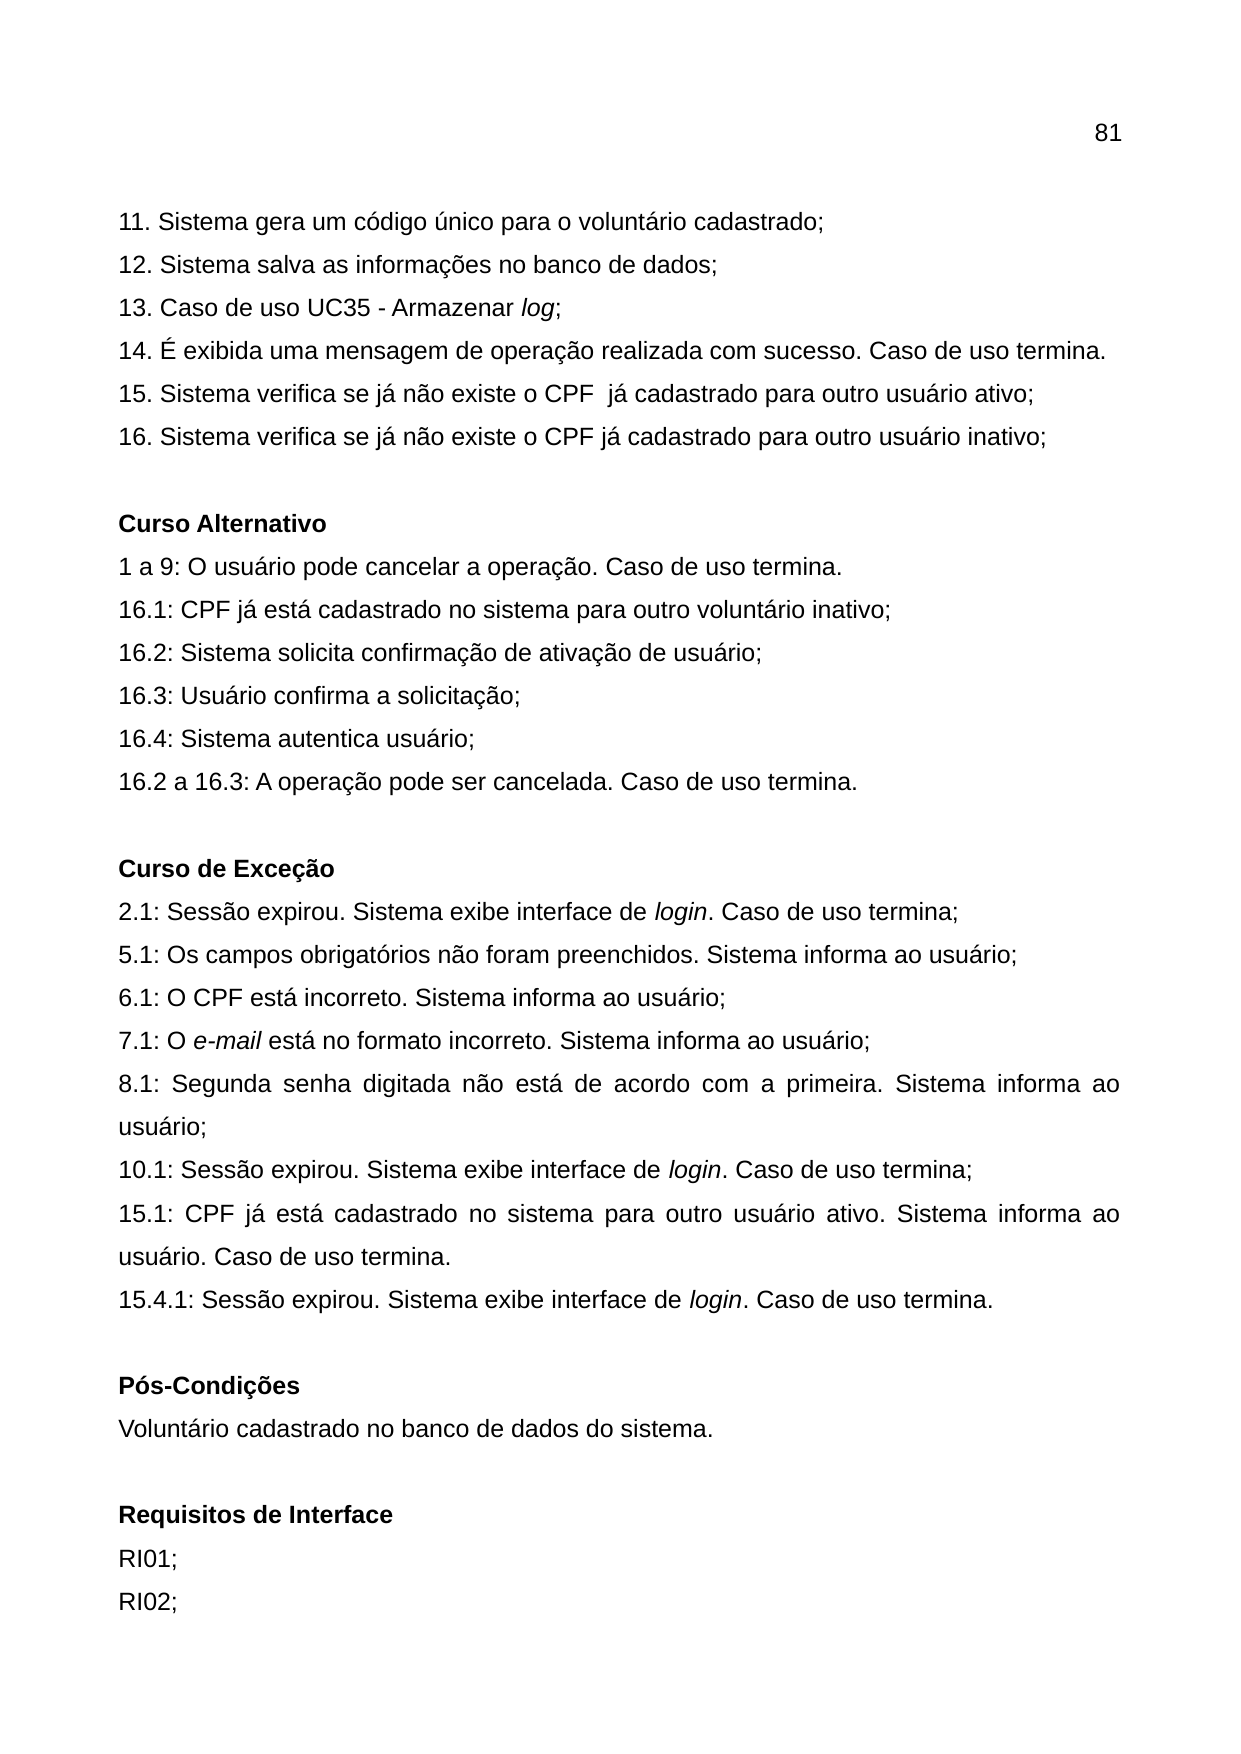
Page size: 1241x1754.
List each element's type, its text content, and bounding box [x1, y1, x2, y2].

text Requisitos de Interface [118, 1500, 1122, 1529]
text 16. Sistema verifica se já não existe o CPF já cadastrado para outro usuário inativo; [118, 422, 1122, 451]
text RI02; [118, 1587, 1122, 1615]
text Curso de Exceção [118, 853, 1122, 882]
text 16.2: Sistema solicita confirmação de ativação de usuário; [118, 638, 1122, 667]
text Curso Alternativo [118, 508, 1122, 537]
text 11. Sistema gera um código único para o voluntário cadastrado; [118, 207, 1122, 235]
text 16.1: CPF já está cadastrado no sistema para outro voluntário inativo; [118, 595, 1122, 623]
text Pós-Condições [118, 1371, 1122, 1400]
text 15.1: CPF já está cadastrado no sistema para outro usuário ativo. Sistema informa ao usuário. Caso de uso termina. [118, 1198, 1122, 1270]
text 15. Sistema verifica se já não existe o CPF já cadastrado para outro usuário ativo; [118, 379, 1122, 408]
text RI01; [118, 1543, 1122, 1572]
text 6.1: O CPF está incorreto. Sistema informa ao usuário; [118, 983, 1122, 1012]
text 2.1: Sessão expirou. Sistema exibe interface de login. Caso de uso termina; [118, 897, 1122, 925]
text 7.1: O e-mail está no formato incorreto. Sistema informa ao usuário; [118, 1026, 1122, 1055]
text 16.2 a 16.3: A operação pode ser cancelada. Caso de uso termina. [118, 767, 1122, 796]
text 13. Caso de uso UC35 - Armazenar log; [118, 293, 1122, 322]
text 16.4: Sistema autentica usuário; [118, 724, 1122, 753]
text 8.1: Segunda senha digitada não está de acordo com a primeira. Sistema informa ao usuário; [118, 1069, 1122, 1141]
text 10.1: Sessão expirou. Sistema exibe interface de login. Caso de uso termina; [118, 1155, 1122, 1184]
text 12. Sistema salva as informações no banco de dados; [118, 250, 1122, 278]
text 1 a 9: O usuário pode cancelar a operação. Caso de uso termina. [118, 552, 1122, 580]
text Voluntário cadastrado no banco de dados do sistema. [118, 1414, 1122, 1443]
text 5.1: Os campos obrigatórios não foram preenchidos. Sistema informa ao usuário; [118, 940, 1122, 968]
text 15.4.1: Sessão expirou. Sistema exibe interface de login. Caso de uso termina. [118, 1285, 1122, 1313]
text 14. É exibida uma mensagem de operação realizada com sucesso. Caso de uso termina. [118, 336, 1122, 365]
text 16.3: Usuário confirma a solicitação; [118, 681, 1122, 710]
